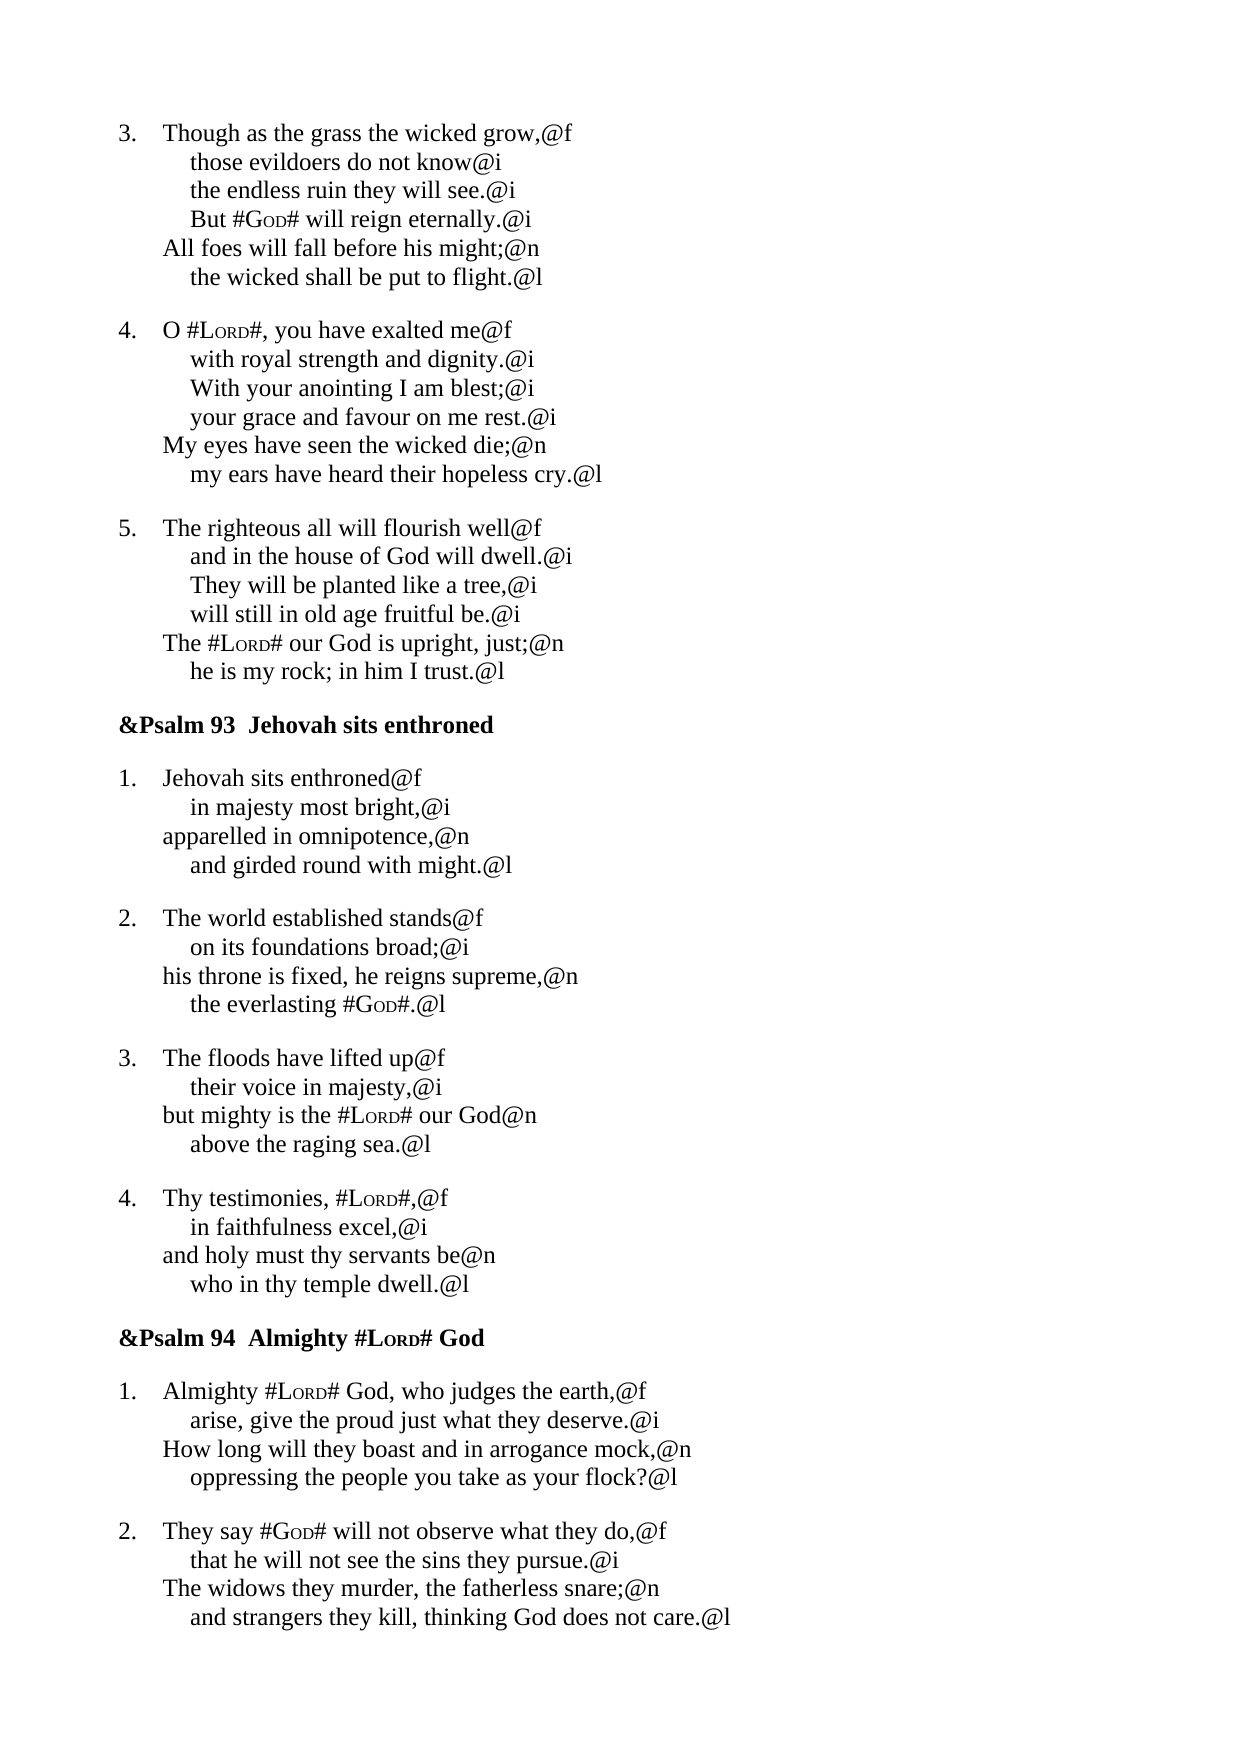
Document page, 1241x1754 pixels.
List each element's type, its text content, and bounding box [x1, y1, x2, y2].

text his throne is fixed, he reigns supreme,@n [162, 961, 1122, 989]
subtitle &Psalm 93 Jehovah sits enthroned [118, 710, 1122, 739]
text The widows they murder, the fatherless snare;@n [162, 1573, 1122, 1602]
text in majesty most bright,@i [171, 792, 1122, 821]
text The #Lord# our God is upright, just;@n [162, 628, 1122, 656]
text and girded round with might.@l [171, 850, 1122, 878]
text my ears have heard their hopeless cry.@l [171, 459, 1122, 488]
text 4. O #Lord#, you have exalted me@f [118, 315, 1122, 344]
text will still in old age fruitful be.@i [171, 599, 1122, 628]
text and holy must thy servants be@n [162, 1240, 1122, 1269]
text 5. The righteous all will flourish well@f [118, 513, 1122, 541]
text the wicked shall be put to flight.@l [171, 262, 1122, 291]
text your grace and favour on me rest.@i [171, 402, 1122, 430]
text oppressing the people you take as your flock?@l [171, 1462, 1122, 1491]
text in faithfulness excel,@i [171, 1212, 1122, 1240]
text the everlasting #God#.@l [171, 989, 1122, 1018]
text 4. Thy testimonies, #Lord#,@f [118, 1183, 1122, 1212]
text their voice in majesty,@i [171, 1072, 1122, 1101]
text They will be planted like a tree,@i [171, 570, 1122, 599]
text How long will they boast and in arrogance mock,@n [162, 1434, 1122, 1462]
text but mighty is the #Lord# our God@n [162, 1101, 1122, 1129]
subtitle &Psalm 94 Almighty #Lord# God [118, 1323, 1122, 1351]
text 2. They say #God# will not observe what they do,@f [118, 1516, 1122, 1545]
text he is my rock; in him I trust.@l [171, 656, 1122, 685]
text With your anointing I am blest;@i [171, 373, 1122, 402]
text 2. The world established stands@f [118, 903, 1122, 932]
text with royal strength and dignity.@i [171, 344, 1122, 373]
text the endless ruin they will see.@i [171, 176, 1122, 204]
text All foes will fall before his might;@n [162, 233, 1122, 262]
text on its foundations broad;@i [171, 932, 1122, 961]
text and in the house of God will dwell.@i [171, 541, 1122, 570]
text arise, give the proud just what they deserve.@i [171, 1405, 1122, 1434]
text 1. Jehovah sits enthroned@f [118, 763, 1122, 792]
text above the raging sea.@l [171, 1129, 1122, 1158]
text who in thy temple dwell.@l [171, 1269, 1122, 1298]
text 3. The floods have lifted up@f [118, 1043, 1122, 1072]
text But #God# will reign eternally.@i [171, 204, 1122, 233]
text and strangers they kill, thinking God does not care.@l [171, 1602, 1122, 1631]
text that he will not see the sins they pursue.@i [171, 1545, 1122, 1573]
text apparelled in omnipotence,@n [162, 821, 1122, 850]
text those evildoers do not know@i [171, 147, 1122, 176]
text My eyes have seen the wicked die;@n [162, 430, 1122, 459]
text 1. Almighty #Lord# God, who judges the earth,@f [118, 1376, 1122, 1405]
text 3. Though as the grass the wicked grow,@f [118, 118, 1122, 147]
